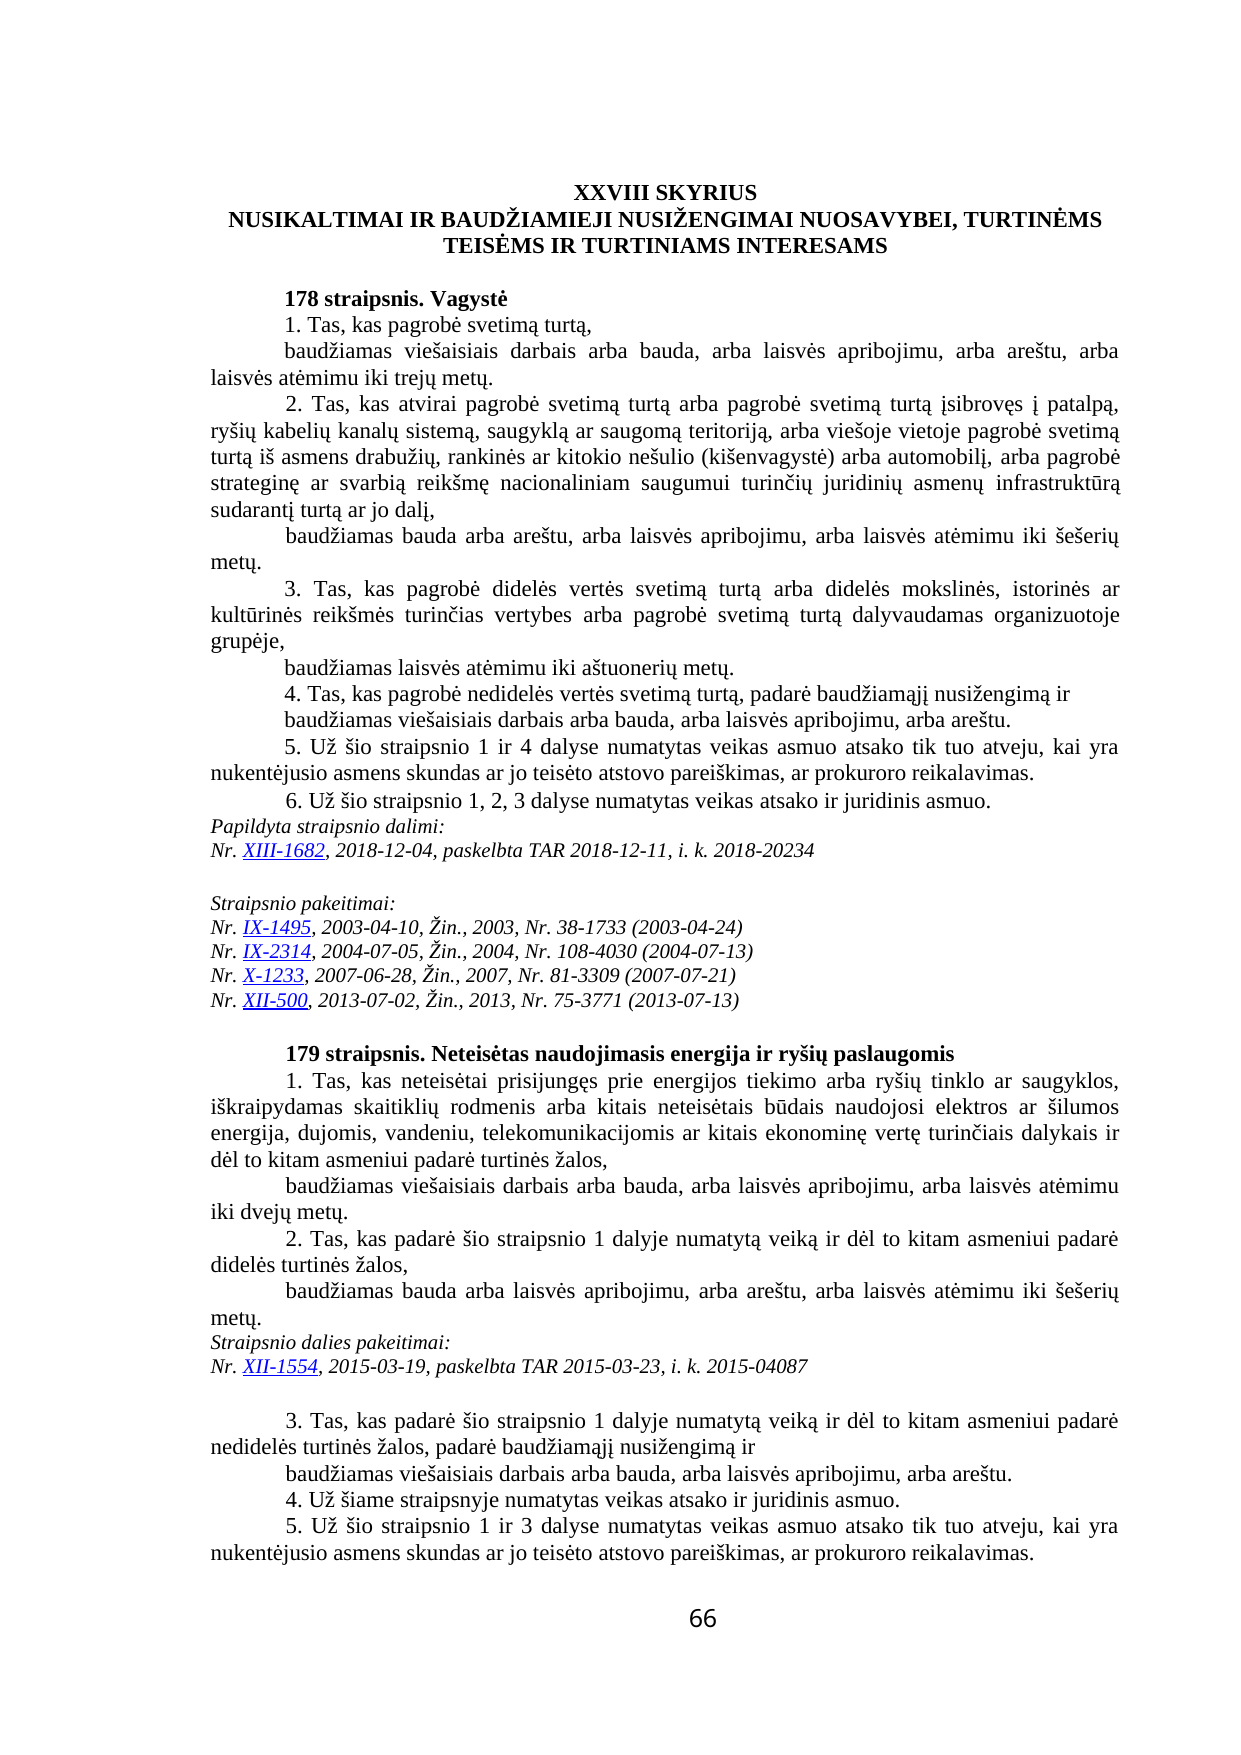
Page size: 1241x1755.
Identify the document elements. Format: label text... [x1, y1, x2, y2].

text 4. Tas, kas pagrobė nedidelės vertės svetimą turtą, padarė baudžiamąjį nusižengimą ir [210, 680, 1120, 707]
text Nr. IX-2314, 2004-07-05, Žin., 2004, Nr. 108-4030 (2004-07-13) [210, 939, 1120, 963]
text baudžiamas laisvės atėmimu iki aštuonerių metų. [210, 654, 1120, 680]
text 1. Tas, kas neteisėtai prisijungęs prie energijos tiekimo arba ryšių tinklo ar saugyklos, iškraipydamas skaitiklių rodmenis arba kitais neteisėtais būdais naudojosi elektros ar šilumos energija, dujomis, vandeniu, telekomunikacijomis ar kitais ekonominę vertę turinčiais dalykais ir dėl to kitam asmeniui padarė turtinės žalos, [210, 1067, 1120, 1172]
text Nr. XII-1554, 2015-03-19, paskelbta TAR 2015-03-23, i. k. 2015-04087 [210, 1354, 1120, 1378]
text Nr. XII-500, 2013-07-02, Žin., 2013, Nr. 75-3771 (2013-07-13) [210, 987, 1120, 1012]
text baudžiamas viešaisiais darbais arba bauda, arba laisvės apribojimu, arba laisvės atėmimu iki dvejų metų. [210, 1172, 1120, 1225]
text 179 straipsnis. Neteisėtas naudojimasis energija ir ryšių paslaugomis [210, 1040, 1120, 1067]
text 3. Tas, kas padarė šio straipsnio 1 dalyje numatytą veiką ir dėl to kitam asmeniui padarė nedidelės turtinės žalos, padarė baudžiamąjį nusižengimą ir [210, 1407, 1120, 1460]
text Nusikaltimai ir baudžiamieji nusižengimai nuosavyBEI, turtinėms teisėms ir turtiniams interesams [210, 206, 1120, 258]
subtitle XXVIII skyrius [210, 179, 1120, 206]
text baudžiamas viešaisiais darbais arba bauda, arba laisvės apribojimu, arba areštu. [210, 707, 1120, 733]
text Nr. X-1233, 2007-06-28, Žin., 2007, Nr. 81-3309 (2007-07-21) [210, 963, 1120, 987]
text 2. Tas, kas padarė šio straipsnio 1 dalyje numatytą veiką ir dėl to kitam asmeniui padarė didelės turtinės žalos, [210, 1225, 1120, 1277]
text Nr. IX-1495, 2003-04-10, Žin., 2003, Nr. 38-1733 (2003-04-24) [210, 915, 1120, 939]
text baudžiamas bauda arba areštu, arba laisvės apribojimu, arba laisvės atėmimu iki šešerių metų. [210, 522, 1120, 575]
text baudžiamas viešaisiais darbais arba bauda, arba laisvės apribojimu, arba areštu, arba laisvės atėmimu iki trejų metų. [210, 338, 1120, 390]
text baudžiamas bauda arba laisvės apribojimu, arba areštu, arba laisvės atėmimu iki šešerių metų. [210, 1277, 1120, 1330]
text 2. Tas, kas atvirai pagrobė svetimą turtą arba pagrobė svetimą turtą įsibrovęs į patalpą, ryšių kabelių kanalų sistemą, saugyklą ar saugomą teritoriją, arba viešoje vietoje pagrobė svetimą turtą iš asmens drabužių, rankinės ar kitokio nešulio (kišenvagystė) arba automobilį, arba pagrobė strateginę ar svarbią reikšmę nacionaliniam saugumui turinčių juridinių asmenų infrastruktūrą sudarantį turtą ar jo dalį, [210, 390, 1120, 522]
text 5. Už šio straipsnio 1 ir 4 dalyse numatytas veikas asmuo atsako tik tuo atveju, kai yra nukentėjusio asmens skundas ar jo teisėto atstovo pareiškimas, ar prokuroro reikalavimas. [210, 733, 1120, 786]
text Papildyta straipsnio dalimi: [210, 814, 1120, 838]
text baudžiamas viešaisiais darbais arba bauda, arba laisvės apribojimu, arba areštu. [210, 1460, 1120, 1486]
text 1. Tas, kas pagrobė svetimą turtą, [210, 311, 1120, 338]
text 178 straipsnis. Vagystė [210, 285, 1120, 311]
text 5. Už šio straipsnio 1 ir 3 dalyse numatytas veikas asmuo atsako tik tuo atveju, kai yra nukentėjusio asmens skundas ar jo teisėto atstovo pareiškimas, ar prokuroro reikalavimas. [210, 1512, 1120, 1565]
text Straipsnio dalies pakeitimai: [210, 1330, 1120, 1354]
text Nr. XIII-1682, 2018-12-04, paskelbta TAR 2018-12-11, i. k. 2018-20234 [210, 838, 1120, 862]
text 4. Už šiame straipsnyje numatytas veikas atsako ir juridinis asmuo. [210, 1486, 1120, 1512]
text Straipsnio pakeitimai: [210, 891, 1120, 915]
text 6. Už šio straipsnio 1, 2, 3 dalyse numatytas veikas atsako ir juridinis asmuo. [210, 786, 1120, 814]
text 3. Tas, kas pagrobė didelės vertės svetimą turtą arba didelės mokslinės, istorinės ar kultūrinės reikšmės turinčias vertybes arba pagrobė svetimą turtą dalyvaudamas organizuotoje grupėje, [210, 575, 1120, 654]
